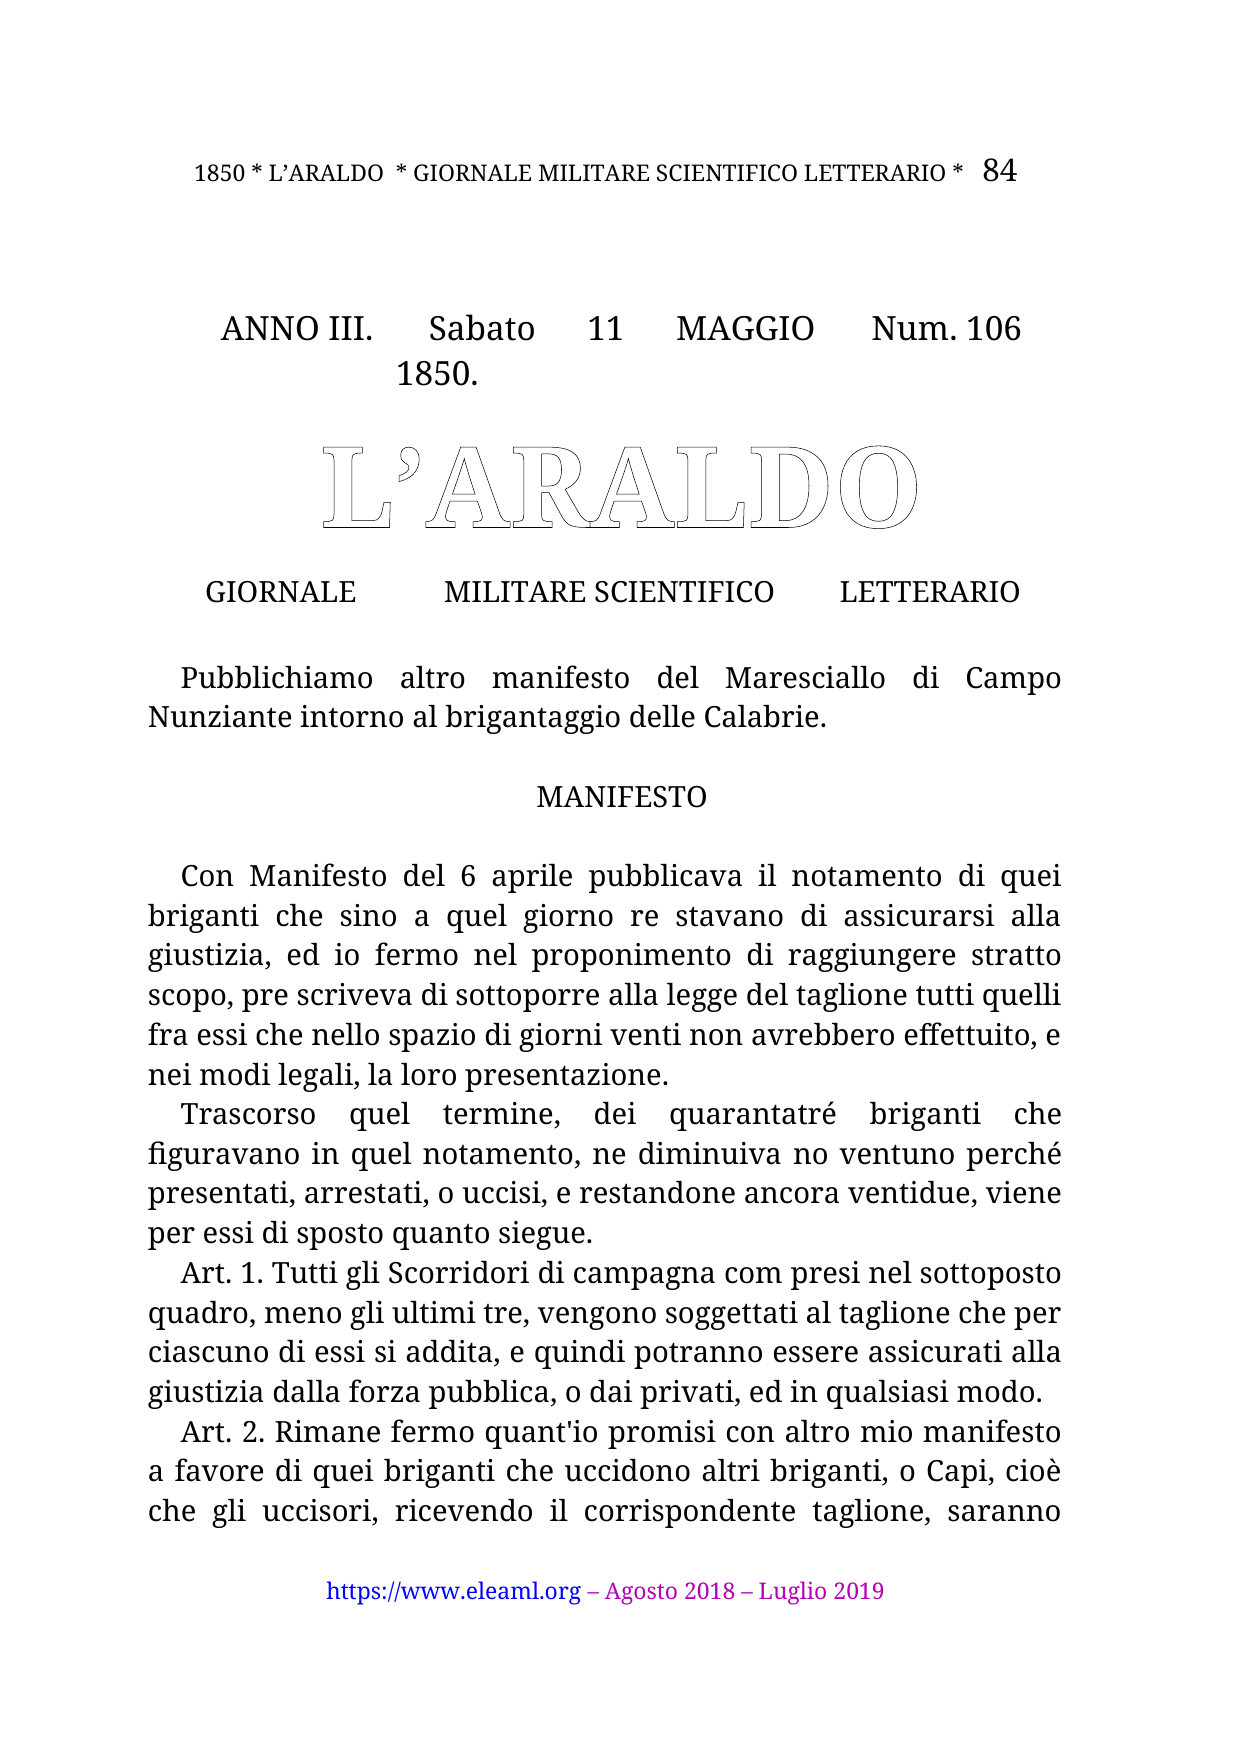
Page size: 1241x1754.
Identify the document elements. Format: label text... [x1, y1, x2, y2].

table_cell MILITARE SCIENTIFICO [390, 566, 821, 617]
text Art. 1. Tutti gli Scorridori di campagna com presi nel sottoposto quadro, meno gli ultimi tre, vengono soggettati al taglione che per ciascuno di essi si addita, e quindi potranno essere assicurati alla giustizia dalla forza pubblica, o dai privati, ed in qualsiasi modo. [148, 1252, 1063, 1411]
text Con Manifesto del 6 aprile pubblicava il notamento di quei briganti che sino a quel giorno re stavano di assicurarsi alla giustizia, ed io fermo nel proponimento di raggiungere stratto scopo, pre scriveva di sottoporre alla legge del taglione tutti quelli fra essi che nello spazio di giorni venti non avrebbero effettuito, e nei modi legali, la loro presentazione. [148, 855, 1063, 1093]
table_cell LETTERARIO [821, 566, 1039, 617]
text Trascorso quel termine, dei quarantatré briganti che figuravano in quel notamento, ne diminuiva no ventuno perché presentati, arrestati, o uccisi, e restandone ancora ventidue, viene per essi di sposto quanto siegue. [148, 1093, 1063, 1252]
table_header ANNO III. [171, 299, 390, 401]
table_cell GIORNALE [171, 566, 390, 617]
table_header Num. 106 [821, 299, 1039, 401]
text Art. 2. Rimane fermo quant'io promisi con altro mio manifesto a favore di quei briganti che uccidono altri briganti, o Capi, cioè che gli uccisori, ricevendo il corrispondente taglione, saranno [148, 1411, 1063, 1530]
table_cell L’ARALDO [171, 401, 1039, 566]
text MANIFESTO [148, 776, 1063, 816]
table_header Sabato 11 MAGGIO 1850. [390, 299, 821, 401]
text Pubblichiamo altro manifesto del Maresciallo di Campo Nunziante intorno al brigantaggio delle Calabrie. [148, 657, 1063, 736]
